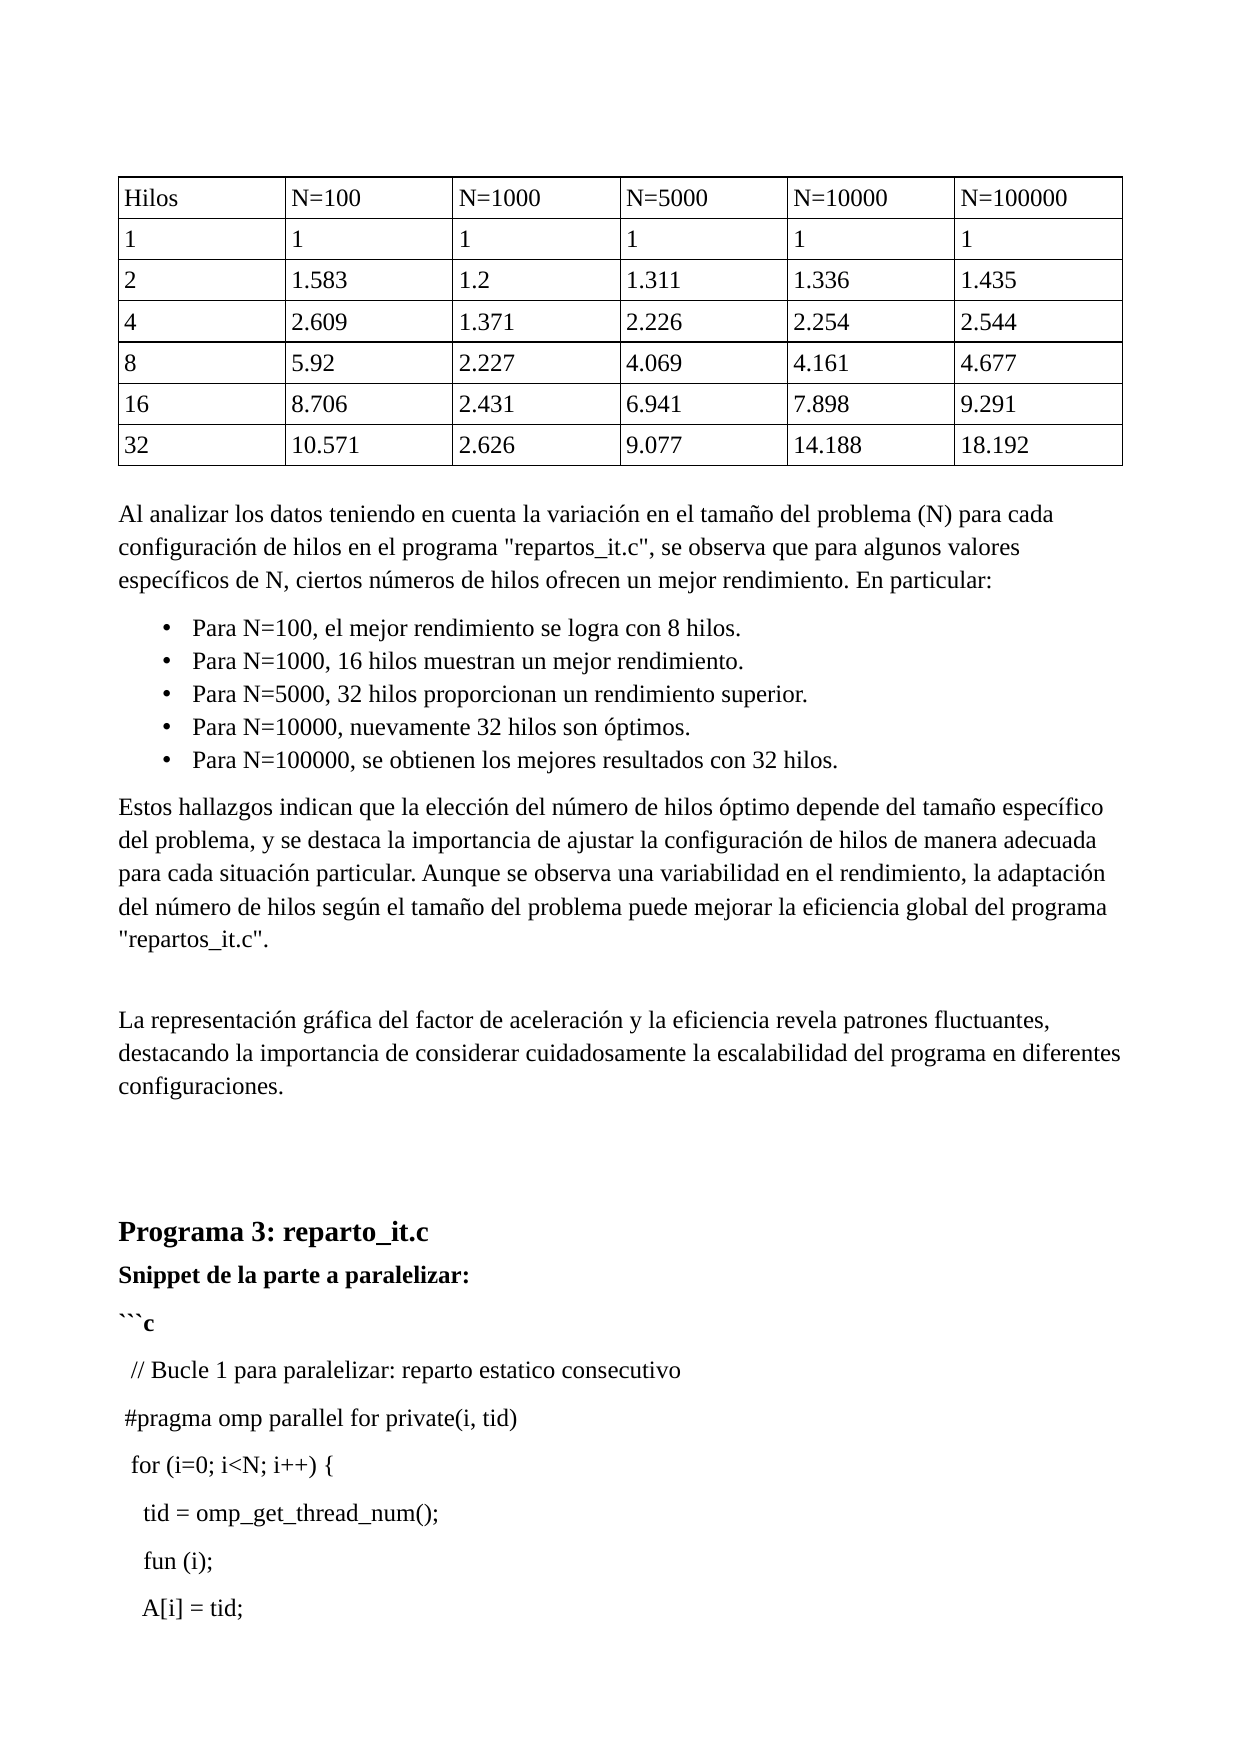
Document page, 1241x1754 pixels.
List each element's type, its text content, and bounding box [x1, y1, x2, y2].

table_cell 2.609 [286, 301, 452, 341]
list Para N=100, el mejor rendimiento se logra con 8 hilos. [162, 613, 1122, 642]
table_cell 8 [119, 343, 285, 383]
list Para N=100000, se obtienen los mejores resultados con 32 hilos. [162, 745, 1122, 774]
list Para N=1000, 16 hilos muestran un mejor rendimiento. [162, 646, 1122, 674]
table_cell 2 [119, 260, 285, 300]
text La representación gráfica del factor de aceleración y la eficiencia revela patrones fluctuantes, destacando la importancia de considerar cuidadosamente la escalabilidad del programa en diferentes configuraciones. [118, 1005, 1122, 1100]
table_cell 1 [621, 219, 787, 259]
table_header N=10000 [788, 178, 954, 218]
table_cell 2.544 [955, 301, 1122, 341]
table_cell 2.626 [453, 425, 620, 465]
table_cell 2.227 [453, 343, 620, 383]
list Para N=10000, nuevamente 32 hilos son óptimos. [162, 712, 1122, 741]
text #pragma omp parallel for private(i, tid) [118, 1403, 1122, 1432]
table_cell 6.941 [621, 384, 787, 424]
table_header N=100000 [955, 178, 1122, 218]
text tid = omp_get_thread_num(); [118, 1498, 1122, 1527]
text ```c [118, 1308, 1122, 1336]
text fun (i); [118, 1546, 1122, 1574]
table_cell 2.226 [621, 301, 787, 341]
text // Bucle 1 para paralelizar: reparto estatico consecutivo [118, 1355, 1122, 1384]
table_cell 1 [119, 219, 285, 259]
table_cell 1.311 [621, 260, 787, 300]
table_cell 4.677 [955, 343, 1122, 383]
table_cell 18.192 [955, 425, 1122, 465]
table_cell 1 [788, 219, 954, 259]
table_cell 1 [286, 219, 452, 259]
subtitle Programa 3: reparto_it.c [118, 1214, 1122, 1248]
table_cell 4.161 [788, 343, 954, 383]
table_cell 10.571 [286, 425, 452, 465]
table_cell 1 [955, 219, 1122, 259]
table_header N=1000 [453, 178, 620, 218]
table_cell 9.077 [621, 425, 787, 465]
table_cell 2.431 [453, 384, 620, 424]
table_cell 9.291 [955, 384, 1122, 424]
table_cell 1.583 [286, 260, 452, 300]
table_header N=100 [286, 178, 452, 218]
table_cell 1.435 [955, 260, 1122, 300]
table_cell 7.898 [788, 384, 954, 424]
text for (i=0; i<N; i++) { [118, 1451, 1122, 1479]
table_cell 16 [119, 384, 285, 424]
table_cell 2.254 [788, 301, 954, 341]
text A[i] = tid; [118, 1593, 1122, 1622]
table_cell 1.371 [453, 301, 620, 341]
table_cell 14.188 [788, 425, 954, 465]
table_cell 1 [453, 219, 620, 259]
table_cell 4.069 [621, 343, 787, 383]
text Estos hallazgos indican que la elección del número de hilos óptimo depende del tamaño específico del problema, y se destaca la importancia de ajustar la configuración de hilos de manera adecuada para cada situación particular. Aunque se observa una variabilidad en el rendimiento, la adaptación del número de hilos según el tamaño del problema puede mejorar la eficiencia global del programa "repartos_it.c". [118, 792, 1122, 953]
table_cell 5.92 [286, 343, 452, 383]
table_cell 1.2 [453, 260, 620, 300]
table_cell 1.336 [788, 260, 954, 300]
text Al analizar los datos teniendo en cuenta la variación en el tamaño del problema (N) para cada configuración de hilos en el programa "repartos_it.c", se observa que para algunos valores específicos de N, ciertos números de hilos ofrecen un mejor rendimiento. En particular: [118, 499, 1122, 594]
table_cell 8.706 [286, 384, 452, 424]
table_header Hilos [119, 178, 285, 218]
table_cell 4 [119, 301, 285, 341]
list Para N=5000, 32 hilos proporcionan un rendimiento superior. [162, 679, 1122, 708]
table_cell 32 [119, 425, 285, 465]
text Snippet de la parte a paralelizar: [118, 1260, 1122, 1289]
table_header N=5000 [621, 178, 787, 218]
